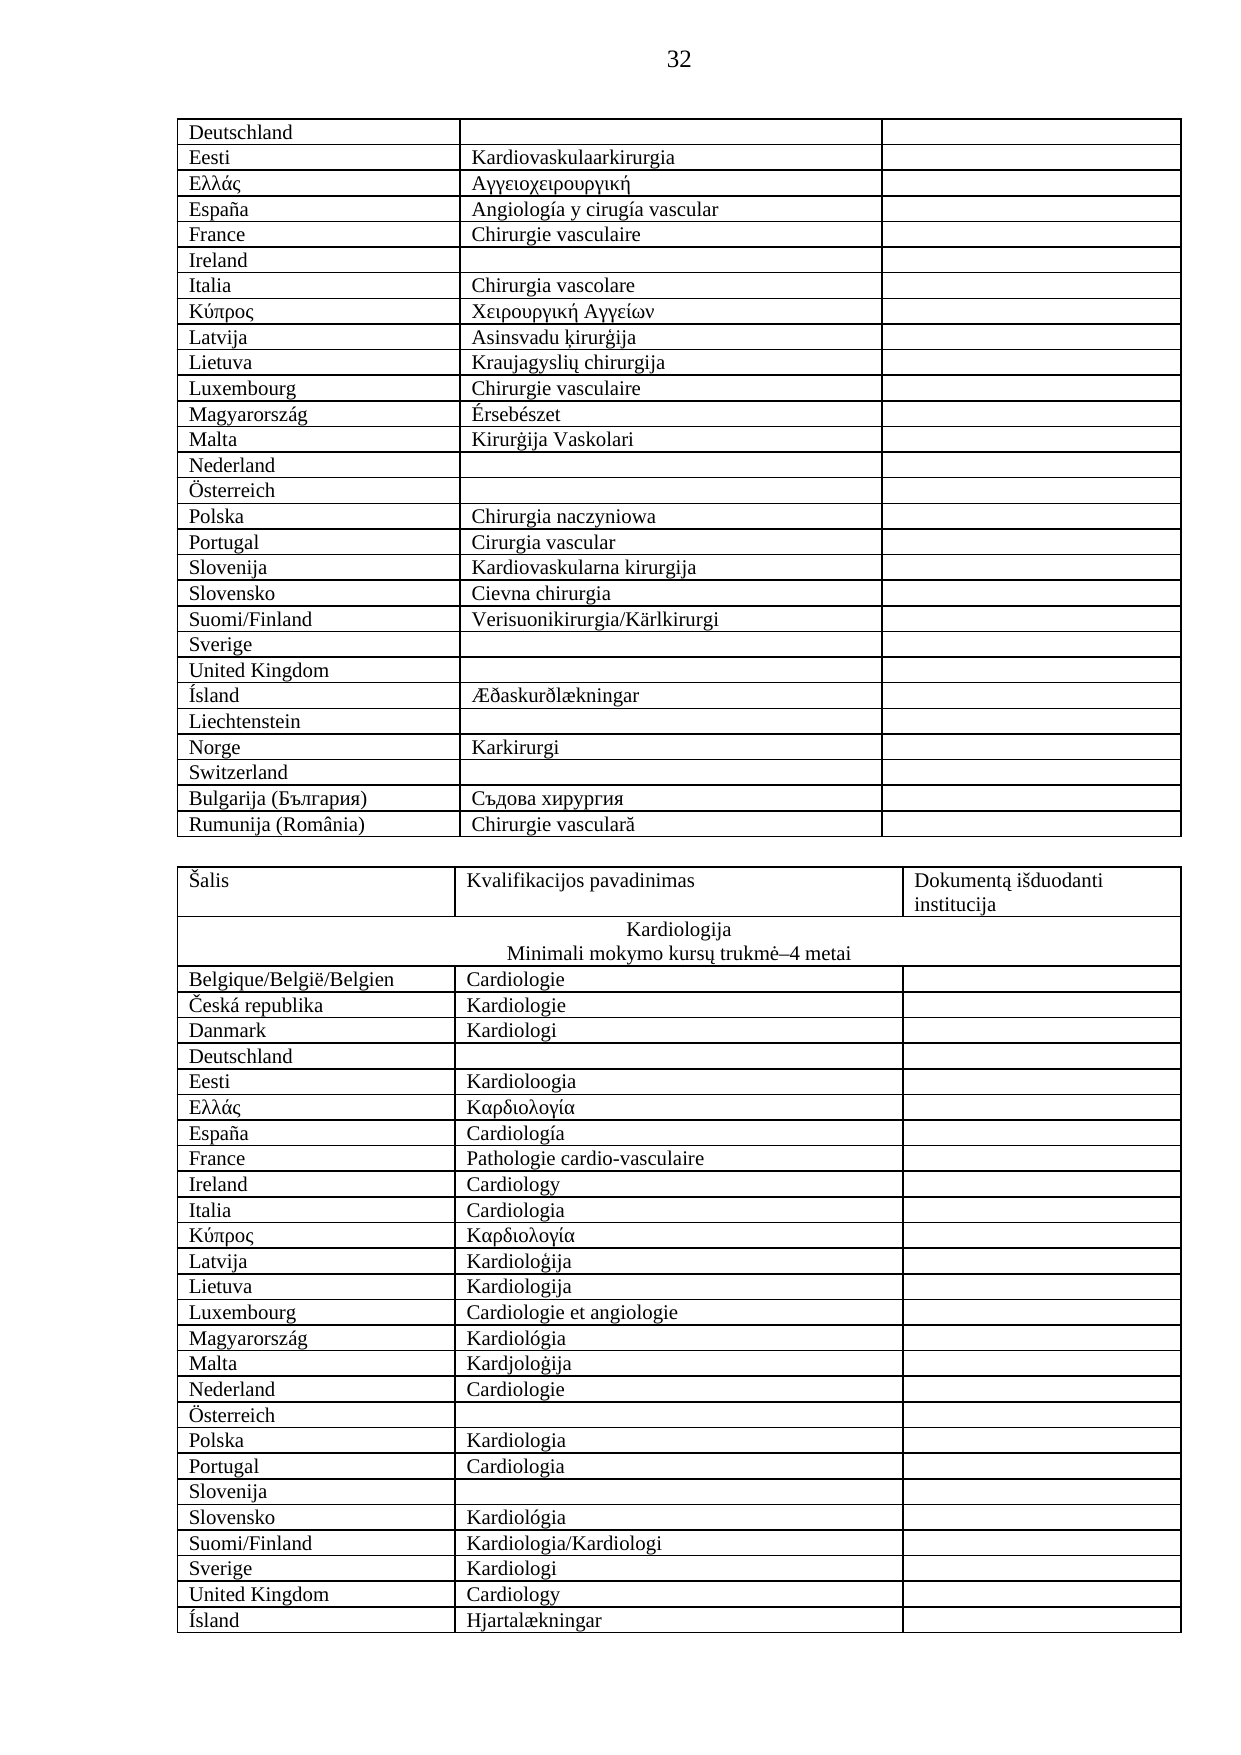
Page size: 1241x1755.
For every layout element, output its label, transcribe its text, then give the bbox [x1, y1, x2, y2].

table_cell [883, 376, 1180, 400]
table_cell Portugal [178, 1454, 454, 1478]
table_cell [883, 760, 1180, 784]
table_cell [904, 1249, 1180, 1273]
table_cell Kardiologi [456, 1556, 902, 1580]
table_cell Latvija [178, 325, 459, 349]
table_cell Chirurgia vascolare [461, 273, 881, 297]
table_cell Kardjoloġija [456, 1351, 902, 1375]
table_cell Karkirurgi [461, 735, 881, 759]
table_cell [904, 1018, 1180, 1042]
table_cell [883, 402, 1180, 426]
table_cell Cardiologia [456, 1198, 902, 1222]
table_cell Κύπρος [178, 299, 459, 323]
table_cell Cardiologie [456, 967, 902, 991]
table_cell Nederland [178, 1377, 454, 1401]
table_cell [456, 1044, 902, 1068]
table_cell [883, 197, 1180, 221]
table_cell Kardiovaskularna kirurgija [461, 555, 881, 579]
table_cell Kardiológia [456, 1505, 902, 1529]
table_cell [904, 1480, 1180, 1503]
table_cell Lietuva [178, 1275, 454, 1298]
table_header Šalis [178, 868, 454, 916]
table_cell Kardiologia [456, 1428, 902, 1452]
table_cell Kirurġija Vaskolari [461, 427, 881, 451]
table_cell Bulgarija (България) [178, 786, 459, 810]
table_cell Magyarország [178, 402, 459, 426]
table_cell Italia [178, 1198, 454, 1222]
table_cell [883, 350, 1180, 374]
table_cell Sverige [178, 1556, 454, 1580]
table_cell Lietuva [178, 350, 459, 374]
table_cell Kardiologie [456, 993, 902, 1017]
table_cell [883, 735, 1180, 759]
table_cell [883, 325, 1180, 349]
table_cell Luxembourg [178, 376, 459, 400]
table_cell Érsebészet [461, 402, 881, 426]
table_cell Rumunija (România) [178, 812, 459, 836]
table_cell Nederland [178, 453, 459, 477]
table_cell España [178, 197, 459, 221]
table_cell España [178, 1121, 454, 1145]
table_cell [461, 248, 881, 272]
table_cell Česká republika [178, 993, 454, 1017]
table_cell [904, 1608, 1180, 1632]
table_cell [904, 1223, 1180, 1247]
table_cell United Kingdom [178, 658, 459, 682]
table_cell [904, 1275, 1180, 1298]
table_cell Suomi/Finland [178, 1531, 454, 1555]
table_cell [883, 222, 1180, 246]
table_cell [904, 1172, 1180, 1196]
table_cell [904, 1351, 1180, 1375]
table_cell [904, 1428, 1180, 1452]
table_cell Chirurgie vasculaire [461, 222, 881, 246]
table_cell France [178, 1146, 454, 1170]
table_cell [883, 427, 1180, 451]
table_cell Kardiologia/Kardiologi [456, 1531, 902, 1555]
table_cell [883, 171, 1180, 195]
table_cell [883, 709, 1180, 733]
table_cell [883, 120, 1180, 144]
table_cell France [178, 222, 459, 246]
table_cell [461, 658, 881, 682]
table_cell Danmark [178, 1018, 454, 1042]
table_cell Chirurgie vasculaire [461, 376, 881, 400]
table_cell United Kingdom [178, 1582, 454, 1606]
table_cell Latvija [178, 1249, 454, 1273]
table_cell [904, 1454, 1180, 1478]
table_cell [904, 1582, 1180, 1606]
table_cell Kardiologija [456, 1275, 902, 1298]
table_cell Cievna chirurgia [461, 581, 881, 605]
table_cell Asinsvadu ķirurģija [461, 325, 881, 349]
table_cell Съдова хирургия [461, 786, 881, 810]
table_cell [883, 555, 1180, 579]
table_cell Kardiovaskulaarkirurgia [461, 145, 881, 169]
table_cell [461, 709, 881, 733]
table_cell Καρδιoλoγία [456, 1095, 902, 1119]
table_cell Österreich [178, 478, 459, 502]
table_cell Chirurgie vasculară [461, 812, 881, 836]
table_cell [883, 504, 1180, 528]
table_cell Cardiologia [456, 1454, 902, 1478]
table_cell Luxembourg [178, 1300, 454, 1324]
table_cell Eesti [178, 145, 459, 169]
table_cell Ísland [178, 683, 459, 707]
table_cell Kardiologija Minimali mokymo kursų trukmė–4 metai [178, 917, 1180, 965]
table_cell Cardiologie et angiologie [456, 1300, 902, 1324]
table_cell [456, 1480, 902, 1503]
table_cell [904, 1300, 1180, 1324]
table_cell Malta [178, 427, 459, 451]
table_cell [904, 1531, 1180, 1555]
table_cell [461, 478, 881, 502]
table_cell Polska [178, 1428, 454, 1452]
table_cell Ireland [178, 248, 459, 272]
table_cell Chirurgia naczyniowa [461, 504, 881, 528]
table_cell [904, 1198, 1180, 1222]
table_cell Italia [178, 273, 459, 297]
table_cell Ελλάς [178, 1095, 454, 1119]
table_cell [461, 453, 881, 477]
table_cell [904, 1146, 1180, 1170]
table_cell [904, 1326, 1180, 1350]
table_cell [883, 530, 1180, 554]
table_cell Polska [178, 504, 459, 528]
table_cell Ελλάς [178, 171, 459, 195]
table_cell [904, 1044, 1180, 1068]
table_cell [883, 145, 1180, 169]
table_cell [904, 1095, 1180, 1119]
table_cell Kardiológia [456, 1326, 902, 1350]
table_header Kvalifikacijos pavadinimas [456, 868, 902, 916]
table_cell Malta [178, 1351, 454, 1375]
table_cell Portugal [178, 530, 459, 554]
table_cell [904, 967, 1180, 991]
table_cell Belgique/België/Belgien [178, 967, 454, 991]
table_cell Slovenija [178, 555, 459, 579]
table_cell [883, 812, 1180, 836]
table_cell Deutschland [178, 120, 459, 144]
table_cell Pathologie cardio-vasculaire [456, 1146, 902, 1170]
table_cell Slovenija [178, 1480, 454, 1503]
table_cell Österreich [178, 1403, 454, 1427]
table_cell Καρδιολογία [456, 1223, 902, 1247]
table_cell Magyarország [178, 1326, 454, 1350]
table_cell Norge [178, 735, 459, 759]
table_cell Cardiology [456, 1582, 902, 1606]
table_cell [883, 478, 1180, 502]
table_cell [461, 760, 881, 784]
table_cell [461, 120, 881, 144]
table_cell Kraujagyslių chirurgija [461, 350, 881, 374]
table_cell Kardiologi [456, 1018, 902, 1042]
table_cell [461, 632, 881, 656]
table_cell Æðaskurðlækningar [461, 683, 881, 707]
table_cell Cardiology [456, 1172, 902, 1196]
table_cell [904, 993, 1180, 1017]
table_cell [904, 1556, 1180, 1580]
table_cell [904, 1505, 1180, 1529]
table_header Dokumentą išduodanti institucija [904, 868, 1180, 916]
table_cell Cirurgia vascular [461, 530, 881, 554]
table_cell Slovensko [178, 581, 459, 605]
table_cell [904, 1377, 1180, 1401]
table_cell Χειρουργική Αγγείων [461, 299, 881, 323]
table_cell Sverige [178, 632, 459, 656]
table_cell Eesti [178, 1070, 454, 1093]
table_cell [883, 658, 1180, 682]
table_cell [904, 1403, 1180, 1427]
table_cell Κύπρος [178, 1223, 454, 1247]
table_cell [883, 786, 1180, 810]
table_cell Ísland [178, 1608, 454, 1632]
table_cell [456, 1403, 902, 1427]
table_cell Kardioloģija [456, 1249, 902, 1273]
table_cell Verisuonikirurgia/Kärlkirurgi [461, 607, 881, 631]
table_cell [904, 1121, 1180, 1145]
table_cell Ireland [178, 1172, 454, 1196]
table_cell [883, 607, 1180, 631]
table_cell [883, 683, 1180, 707]
table_cell Cardiología [456, 1121, 902, 1145]
table_cell [883, 299, 1180, 323]
table_cell [904, 1070, 1180, 1093]
table_cell Slovensko [178, 1505, 454, 1529]
table_cell Hjartalækningar [456, 1608, 902, 1632]
table_cell [883, 632, 1180, 656]
table_cell [883, 581, 1180, 605]
table_cell Cardiologie [456, 1377, 902, 1401]
table_cell [883, 453, 1180, 477]
table_cell Deutschland [178, 1044, 454, 1068]
table_cell Switzerland [178, 760, 459, 784]
table_cell Suomi/Finland [178, 607, 459, 631]
table_cell [883, 248, 1180, 272]
table_cell Angiología y cirugía vascular [461, 197, 881, 221]
table_cell Liechtenstein [178, 709, 459, 733]
table_cell Αγγειoχειρoυργική [461, 171, 881, 195]
table_cell [883, 273, 1180, 297]
table_cell Kardioloogia [456, 1070, 902, 1093]
